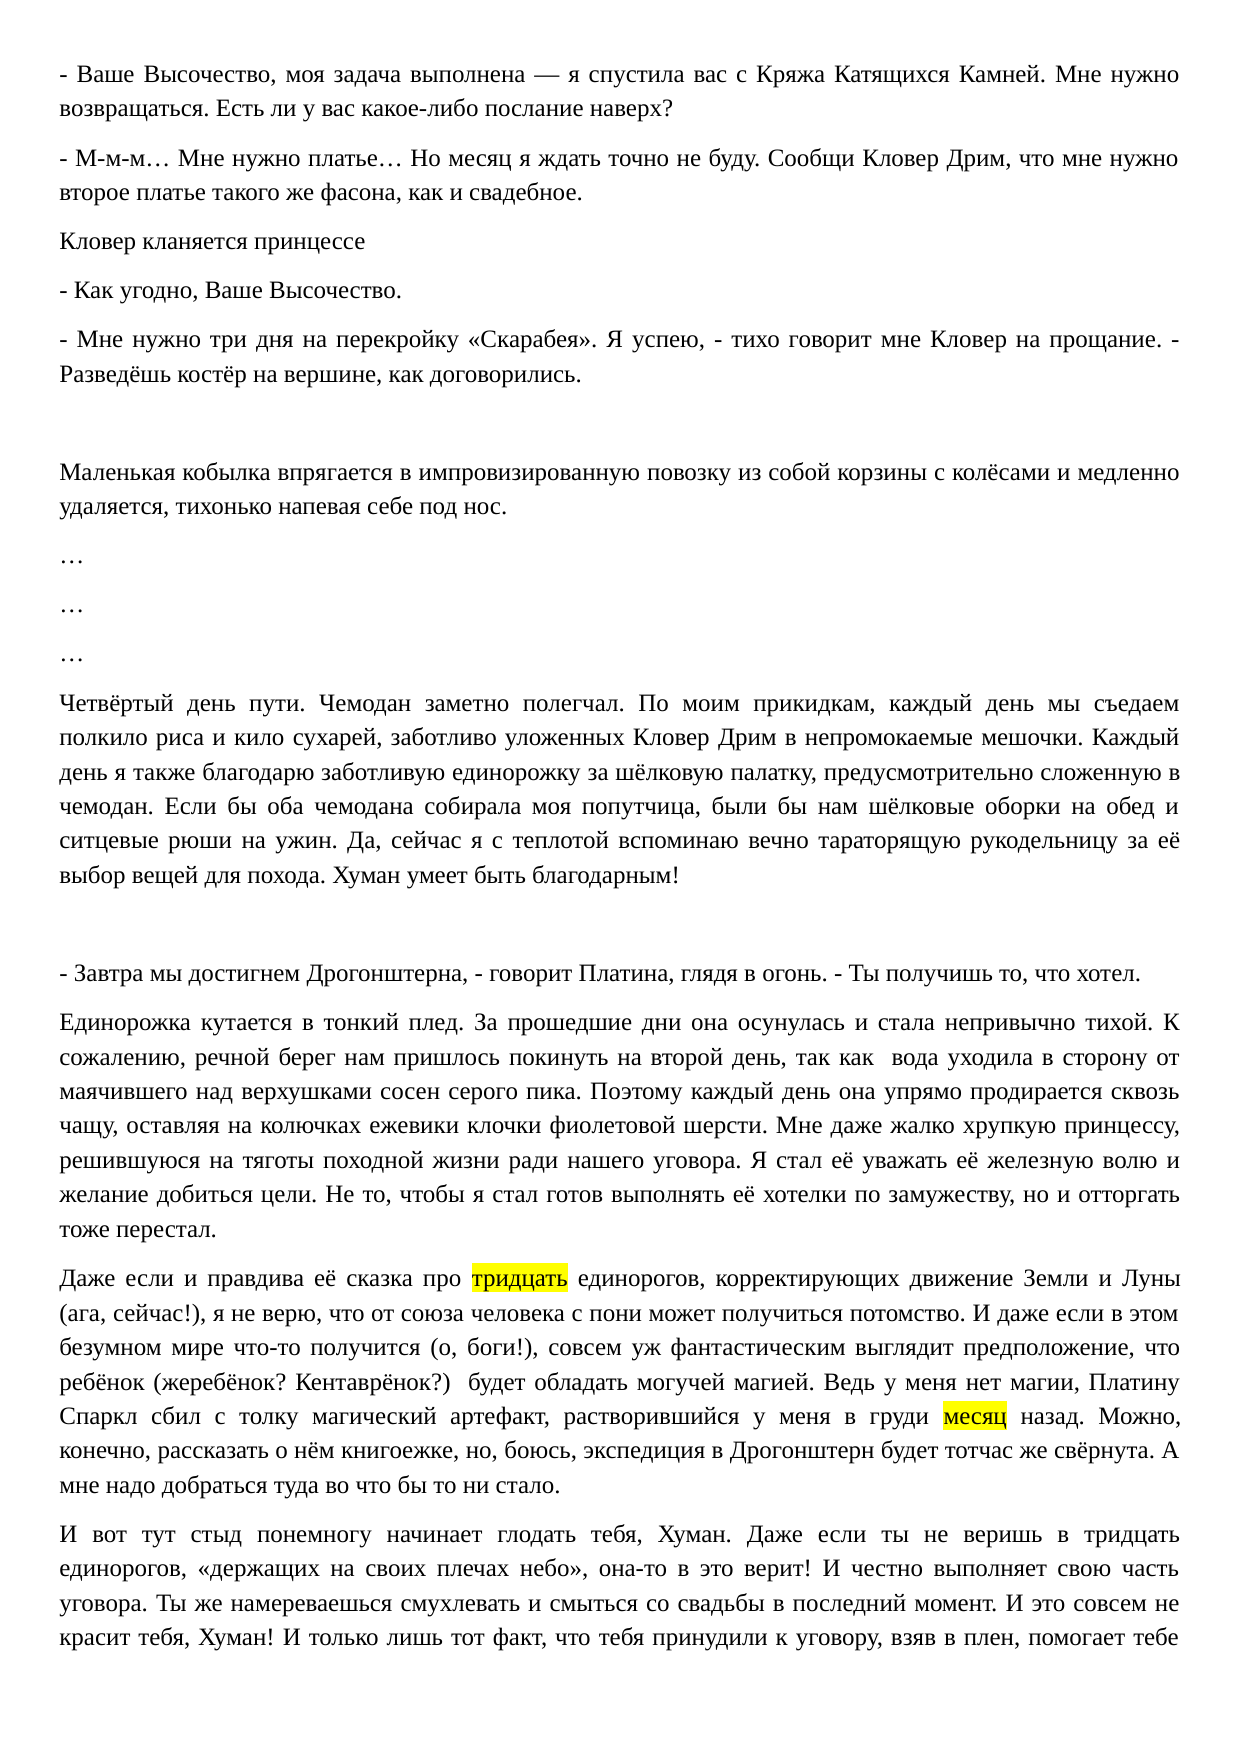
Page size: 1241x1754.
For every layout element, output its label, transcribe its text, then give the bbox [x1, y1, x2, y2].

text Кловер кланяется принцессе [59, 226, 1181, 255]
text И вот тут стыд понемногу начинает глодать тебя, Хуман. Даже если ты не веришь в тридцать единорогов, «держащих на своих плечах небо», она-то в это верит! И честно выполняет свою часть уговора. Ты же намереваешься смухлевать и смыться со свадьбы в последний момент. И это совсем не красит тебя, Хуман! И только лишь тот факт, что тебя принудили к уговору, взяв в плен, помогает тебе [59, 1519, 1181, 1651]
text Четвёртый день пути. Чемодан заметно полегчал. По моим прикидкам, каждый день мы съедаем полкило риса и кило сухарей, заботливо уложенных Кловер Дрим в непромокаемые мешочки. Каждый день я также благодарю заботливую единорожку за шёлковую палатку, предусмотрительно сложенную в чемодан. Если бы оба чемодана собирала моя попутчица, были бы нам шёлковые оборки на обед и ситцевые рюши на ужин. Да, сейчас я с теплотой вспоминаю вечно тараторящую рукодельницу за её выбор вещей для похода. Хуман умеет быть благодарным! [59, 688, 1181, 889]
text - Как угодно, Ваше Высочество. [59, 275, 1181, 304]
text … [59, 589, 1181, 618]
text Даже если и правдива её сказка про тридцать единорогов, корректирующих движение Земли и Луны (ага, сейчас!), я не верю, что от союза человека с пони может получиться потомство. И даже если в этом безумном мире что-то получится (о, боги!), совсем уж фантастическим выглядит предположение, что ребёнок (жеребёнок? Кентаврёнок?) будет обладать могучей магией. Ведь у меня нет магии, Платину Спаркл сбил с толку магический артефакт, растворившийся у меня в груди месяц назад. Можно, конечно, рассказать о нём книгоежке, но, боюсь, экспедиция в Дрогонштерн будет тотчас же свёрнута. А мне надо добраться туда во что бы то ни стало. [59, 1263, 1181, 1499]
text - Ваше Высочество, моя задача выполнена — я спустила вас с Кряжа Катящихся Камней. Мне нужно возвращаться. Есть ли у вас какое-либо послание наверх? [59, 59, 1181, 122]
text … [59, 540, 1181, 569]
text … [59, 638, 1181, 667]
text Маленькая кобылка впрягается в импровизированную повозку из собой корзины с колёсами и медленно удаляется, тихонько напевая себе под нос. [59, 457, 1181, 520]
text Единорожка кутается в тонкий плед. За прошедшие дни она осунулась и стала непривычно тихой. К сожалению, речной берег нам пришлось покинуть на второй день, так как вода уходила в сторону от маячившего над верхушками сосен серого пика. Поэтому каждый день она упрямо продирается сквозь чащу, оставляя на колючках ежевики клочки фиолетовой шерсти. Мне даже жалко хрупкую принцессу, решившуюся на тяготы походной жизни ради нашего уговора. Я стал её уважать её железную волю и желание добиться цели. Не то, чтобы я стал готов выполнять её хотелки по замужеству, но и отторгать тоже перестал. [59, 1007, 1181, 1243]
text - М-м-м… Мне нужно платье… Но месяц я ждать точно не буду. Сообщи Кловер Дрим, что мне нужно второе платье такого же фасона, как и свадебное. [59, 143, 1181, 206]
text - Мне нужно три дня на перекройку «Скарабея». Я успею, - тихо говорит мне Кловер на прощание. - Разведёшь костёр на вершине, как договорились. [59, 324, 1181, 387]
text - Завтра мы достигнем Дрогонштерна, - говорит Платина, глядя в огонь. - Ты получишь то, что хотел. [59, 958, 1181, 987]
